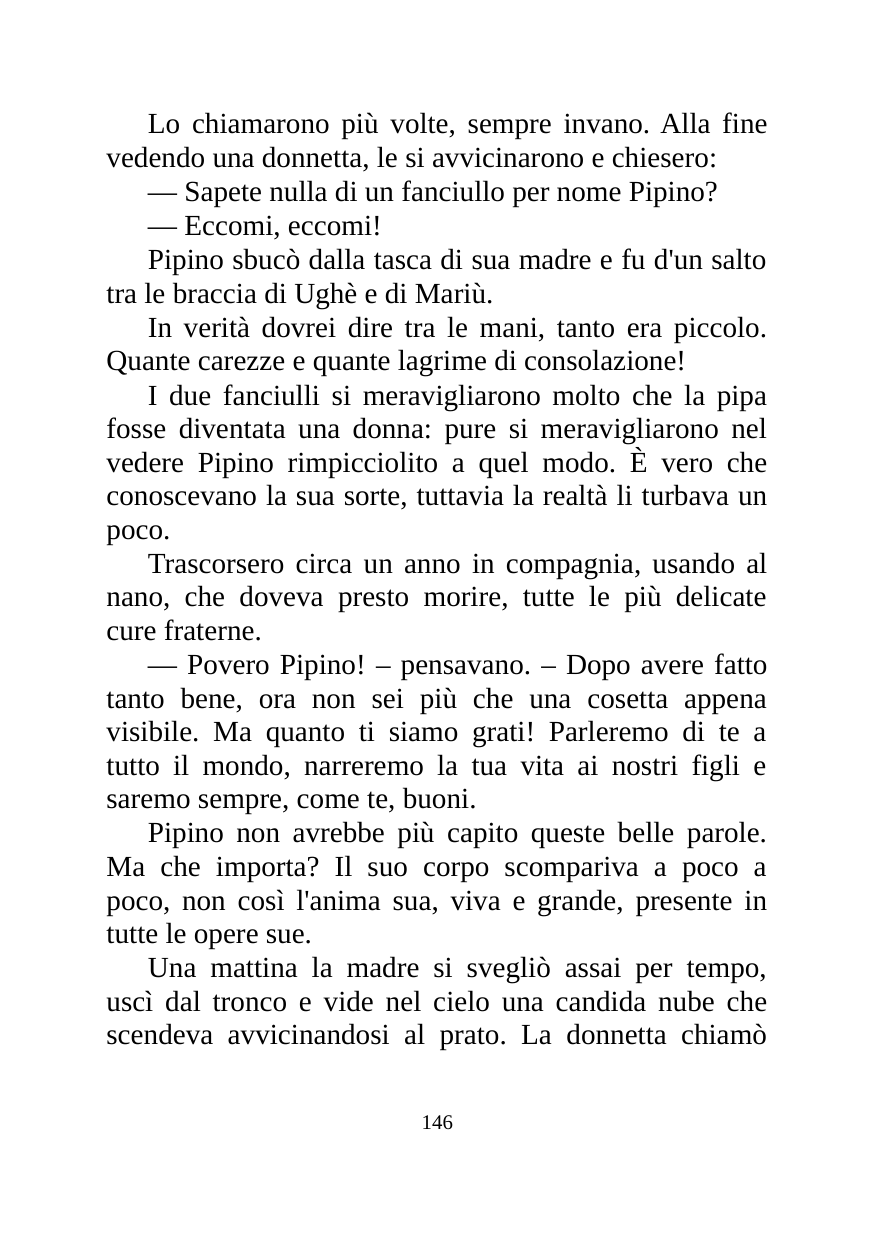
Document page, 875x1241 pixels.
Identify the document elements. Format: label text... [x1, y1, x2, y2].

text — Povero Pipino! – pensavano. – Dopo avere fatto tanto bene, ora non sei più che una cosetta appena visibile. Ma quanto ti siamo grati! Parleremo di te a tutto il mondo, narreremo la tua vita ai nostri figli e saremo sempre, come te, buoni. [106, 647, 768, 815]
text Pipino non avrebbe più capito queste belle parole. Ma che importa? Il suo corpo scompariva a poco a poco, non così l'anima sua, viva e grande, presente in tutte le opere sue. [106, 816, 768, 950]
text In verità dovrei dire tra le mani, tanto era piccolo. Quante carezze e quante lagrime di consolazione! [106, 310, 768, 377]
text — Eccomi, eccomi! [106, 208, 768, 242]
text Trascorsero circa un anno in compagnia, usando al nano, che doveva presto morire, tutte le più delicate cure fraterne. [106, 546, 768, 647]
text Pipino sbucò dalla tasca di sua madre e fu d'un salto tra le braccia di Ughè e di Mariù. [106, 242, 768, 309]
text Una mattina la madre si svegliò assai per tempo, uscì dal tronco e vide nel cielo una candida nube che scendeva avvicinandosi al prato. La donnetta chiamò [106, 950, 768, 1051]
text Lo chiamarono più volte, sempre invano. Alla fine vedendo una donnetta, le si avvicinarono e chiesero: [106, 106, 768, 173]
text — Sapete nulla di un fanciullo per nome Pipino? [106, 174, 768, 207]
text I due fanciulli si meravigliarono molto che la pipa fosse diventata una donna: pure si meravigliarono nel vedere Pipino rimpicciolito a quel modo. È vero che conoscevano la sua sorte, tuttavia la realtà li turbava un poco. [106, 378, 768, 545]
